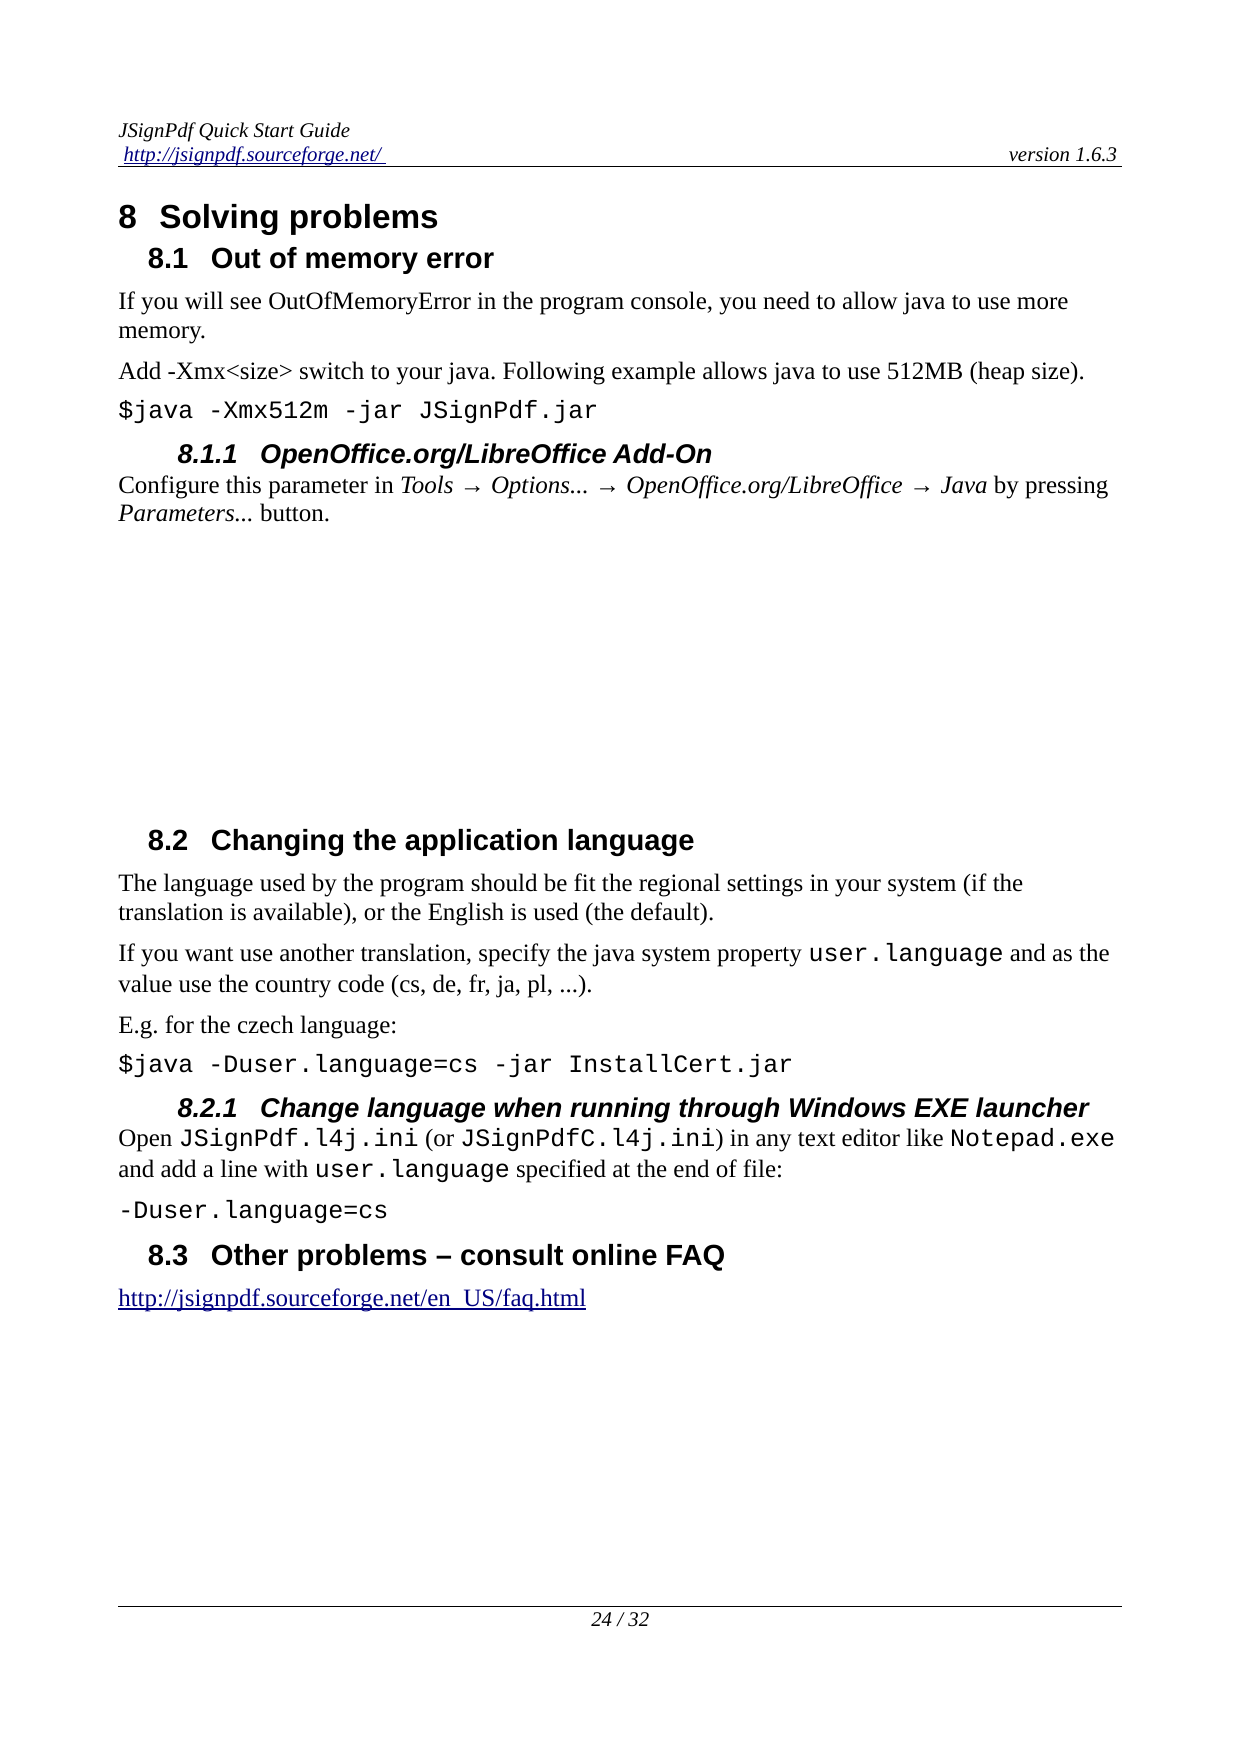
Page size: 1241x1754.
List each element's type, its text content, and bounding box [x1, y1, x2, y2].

subtitle Out of memory error [148, 241, 1116, 275]
text If you will see OutOfMemoryError in the program console, you need to allow java to use more memory. [118, 286, 1122, 344]
subtitle OpenOffice.org/LibreOffice Add-On [177, 438, 1122, 470]
text The language used by the program should be fit the regional settings in your system (if the translation is available), or the English is used (the default). [118, 868, 1122, 925]
text http://jsignpdf.sourceforge.net/en_US/faq.html [118, 1283, 1122, 1312]
text Add -Xmx<size> switch to your java. Following example allows java to use 512MB (heap size). [118, 356, 1122, 385]
subtitle Solving problems [118, 197, 1122, 235]
text Configure this parameter in Tools → Options... → OpenOffice.org/LibreOffice → Java by pressing Parameters... button. [118, 470, 1122, 527]
text Open JSignPdf.l4j.ini (or JSignPdfC.l4j.ini) in any text editor like Notepad.exe and add a line with user.language specified at the end of file: [118, 1123, 1122, 1185]
subtitle Other problems – consult online FAQ [148, 1238, 1116, 1272]
text -Duser.language=cs [118, 1197, 1122, 1226]
text $java -Duser.language=cs -jar InstallCert.jar [118, 1051, 1122, 1079]
subtitle Change language when running through Windows EXE launcher [177, 1092, 1122, 1123]
text E.g. for the czech language: [118, 1010, 1122, 1039]
text $java -Xmx512m -jar JSignPdf.jar [118, 398, 1122, 426]
text If you want use another translation, specify the java system property user.language and as the value use the country code (cs, de, fr, ja, pl, ...). [118, 938, 1122, 997]
subtitle Changing the application language [148, 540, 1116, 856]
